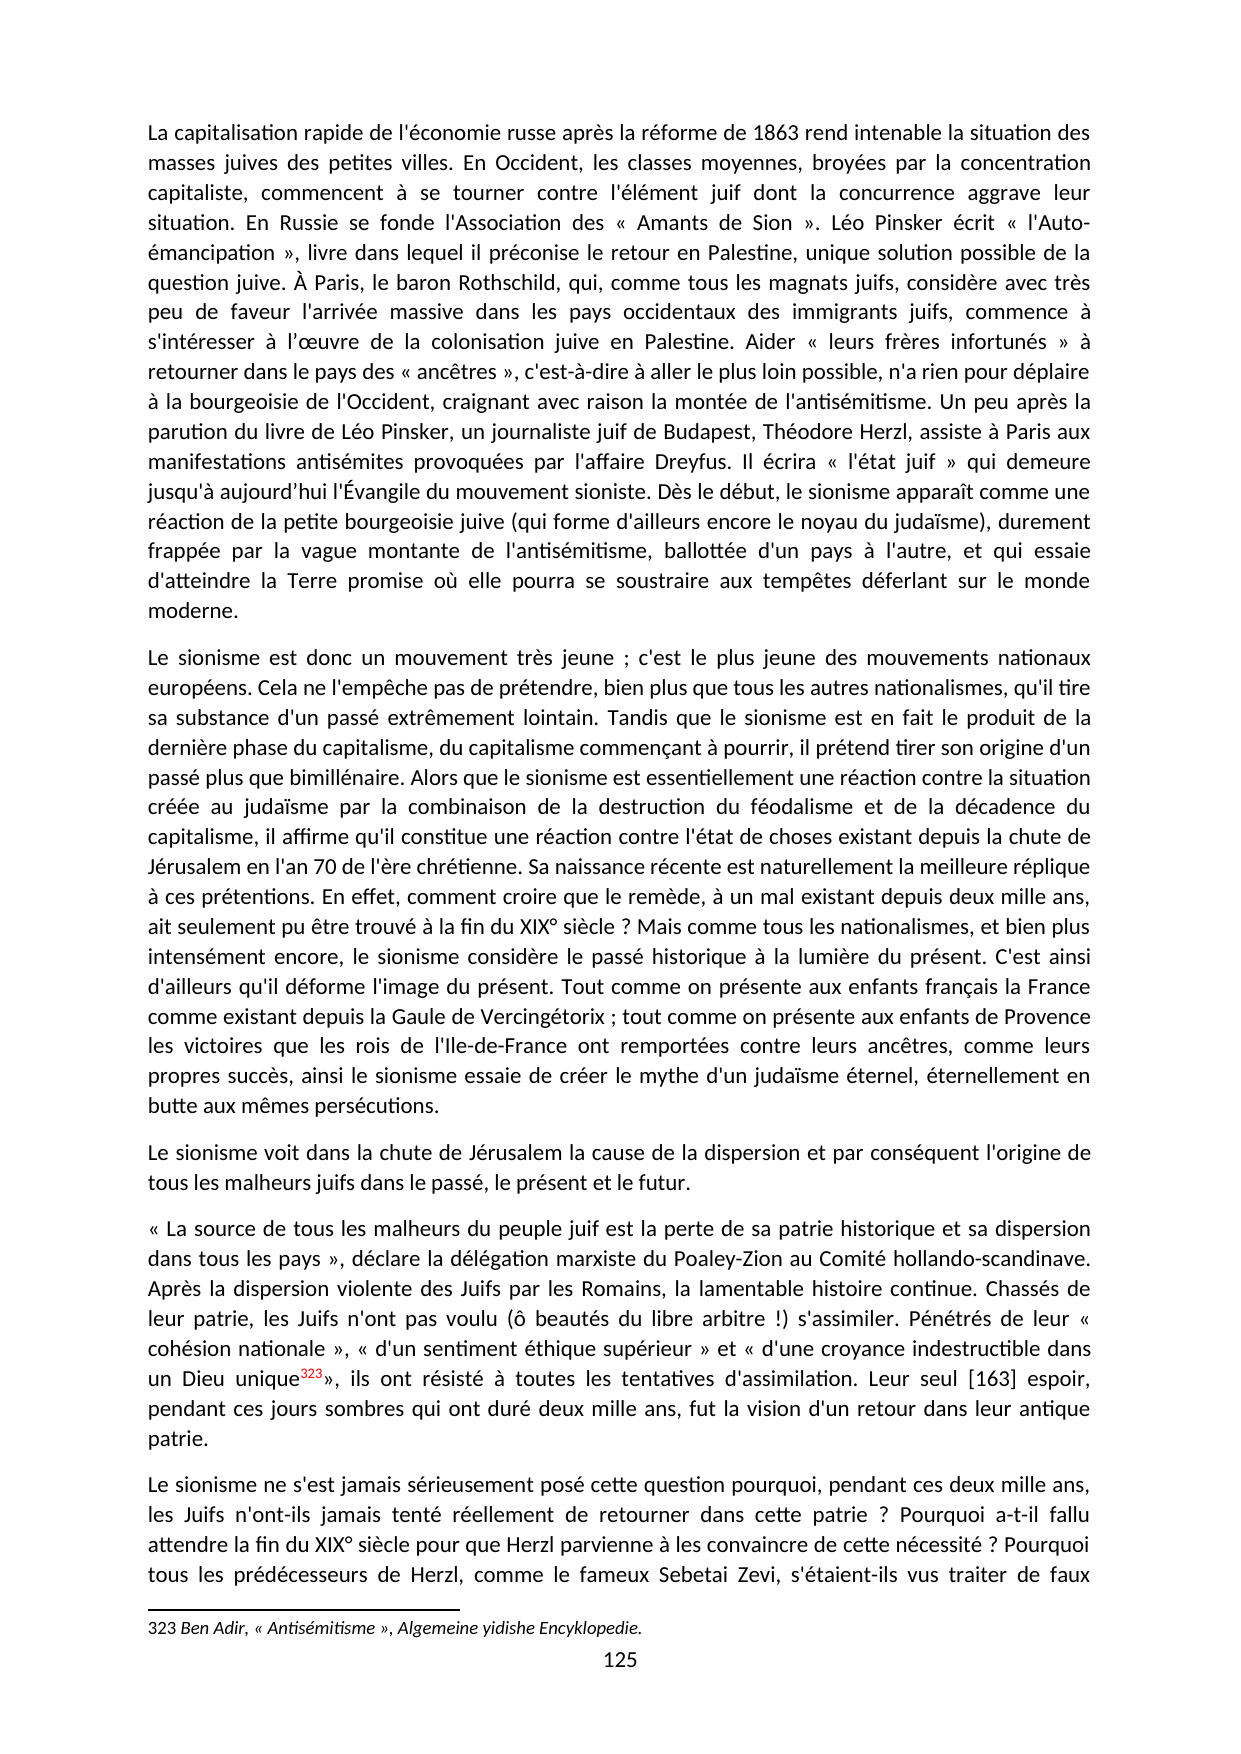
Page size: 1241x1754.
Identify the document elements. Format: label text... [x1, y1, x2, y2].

text Le sionisme ne s'est jamais sérieusement posé cette question pourquoi, pendant ces deux mille ans, les Juifs n'ont-ils jamais tenté réellement de retourner dans cette patrie ? Pourquoi a-t-il fallu attendre la fin du XIX° siècle pour que Herzl parvienne à les convaincre de cette nécessité ? Pourquoi tous les prédécesseurs de Herzl, comme le fameux Sebetai Zevi, s'étaient-ils vus traiter de faux [148, 1470, 1093, 1588]
text « La source de tous les malheurs du peuple juif est la perte de sa patrie historique et sa dispersion dans tous les pays », déclare la délégation marxiste du Poaley-Zion au Comité hollando-scandinave. Après la dispersion violente des Juifs par les Romains, la lamentable histoire continue. Chassés de leur patrie, les Juifs n'ont pas voulu (ô beautés du libre arbitre !) s'assimiler. Pénétrés de leur « cohésion nationale », « d'un sentiment éthique supérieur » et « d'une croyance indestructible dans un Dieu unique», ils ont résisté à toutes les tentatives d'assimilation. Leur seul [163] espoir, pendant ces jours sombres qui ont duré deux mille ans, fut la vision d'un retour dans leur antique patrie. [148, 1214, 1093, 1452]
text La capitalisation rapide de l'économie russe après la réforme de 1863 rend intenable la situation des masses juives des petites villes. En Occident, les classes moyennes, broyées par la concentration capitaliste, commencent à se tourner contre l'élément juif dont la concurrence aggrave leur situation. En Russie se fonde l'Association des « Amants de Sion ». Léo Pinsker écrit « l'Auto-émancipation », livre dans lequel il préconise le retour en Palestine, unique solution possible de la question juive. À Paris, le baron Rothschild, qui, comme tous les magnats juifs, considère avec très peu de faveur l'arrivée massive dans les pays occidentaux des immigrants juifs, commence à s'intéresser à l’œuvre de la colonisation juive en Palestine. Aider « leurs frères infortunés » à retourner dans le pays des « ancêtres », c'est-à-dire à aller le plus loin possible, n'a rien pour déplaire à la bourgeoisie de l'Occident, craignant avec raison la montée de l'antisémitisme. Un peu après la parution du livre de Léo Pinsker, un journaliste juif de Budapest, Théodore Herzl, assiste à Paris aux manifestations antisémites provoquées par l'affaire Dreyfus. Il écrira « l'état juif » qui demeure jusqu'à aujourd’hui l'Évangile du mouvement sioniste. Dès le début, le sionisme apparaît comme une réaction de la petite bourgeoisie juive (qui forme d'ailleurs encore le noyau du judaïsme), durement frappée par la vague montante de l'antisémitisme, ballottée d'un pays à l'autre, et qui essaie d'atteindre la Terre promise où elle pourra se soustraire aux tempêtes déferlant sur le monde moderne. [148, 118, 1093, 624]
text Ben Adir, « Antisémitisme », Algemeine yidishe Encyklopedie. [148, 1616, 1093, 1639]
text Le sionisme est donc un mouvement très jeune ; c'est le plus jeune des mouvements nationaux européens. Cela ne l'empêche pas de prétendre, bien plus que tous les autres nationalismes, qu'il tire sa substance d'un passé extrêmement lointain. Tandis que le sionisme est en fait le produit de la dernière phase du capitalisme, du capitalisme commençant à pourrir, il prétend tirer son origine d'un passé plus que bimillénaire. Alors que le sionisme est essentiellement une réaction contre la situation créée au judaïsme par la combinaison de la destruction du féodalisme et de la décadence du capitalisme, il affirme qu'il constitue une réaction contre l'état de choses existant depuis la chute de Jérusalem en l'an 70 de l'ère chrétienne. Sa naissance récente est naturellement la meilleure réplique à ces prétentions. En effet, comment croire que le remède, à un mal existant depuis deux mille ans, ait seulement pu être trouvé à la fin du XIX° siècle ? Mais comme tous les nationalismes, et bien plus intensément encore, le sionisme considère le passé historique à la lumière du présent. C'est ainsi d'ailleurs qu'il déforme l'image du présent. Tout comme on présente aux enfants français la France comme existant depuis la Gaule de Vercingétorix ; tout comme on présente aux enfants de Provence les victoires que les rois de l'Ile-de-France ont remportées contre leurs ancêtres, comme leurs propres succès, ainsi le sionisme essaie de créer le mythe d'un judaïsme éternel, éternellement en butte aux mêmes persécutions. [148, 643, 1093, 1119]
text Le sionisme voit dans la chute de Jérusalem la cause de la dispersion et par conséquent l'origine de tous les malheurs juifs dans le passé, le présent et le futur. [148, 1138, 1093, 1196]
